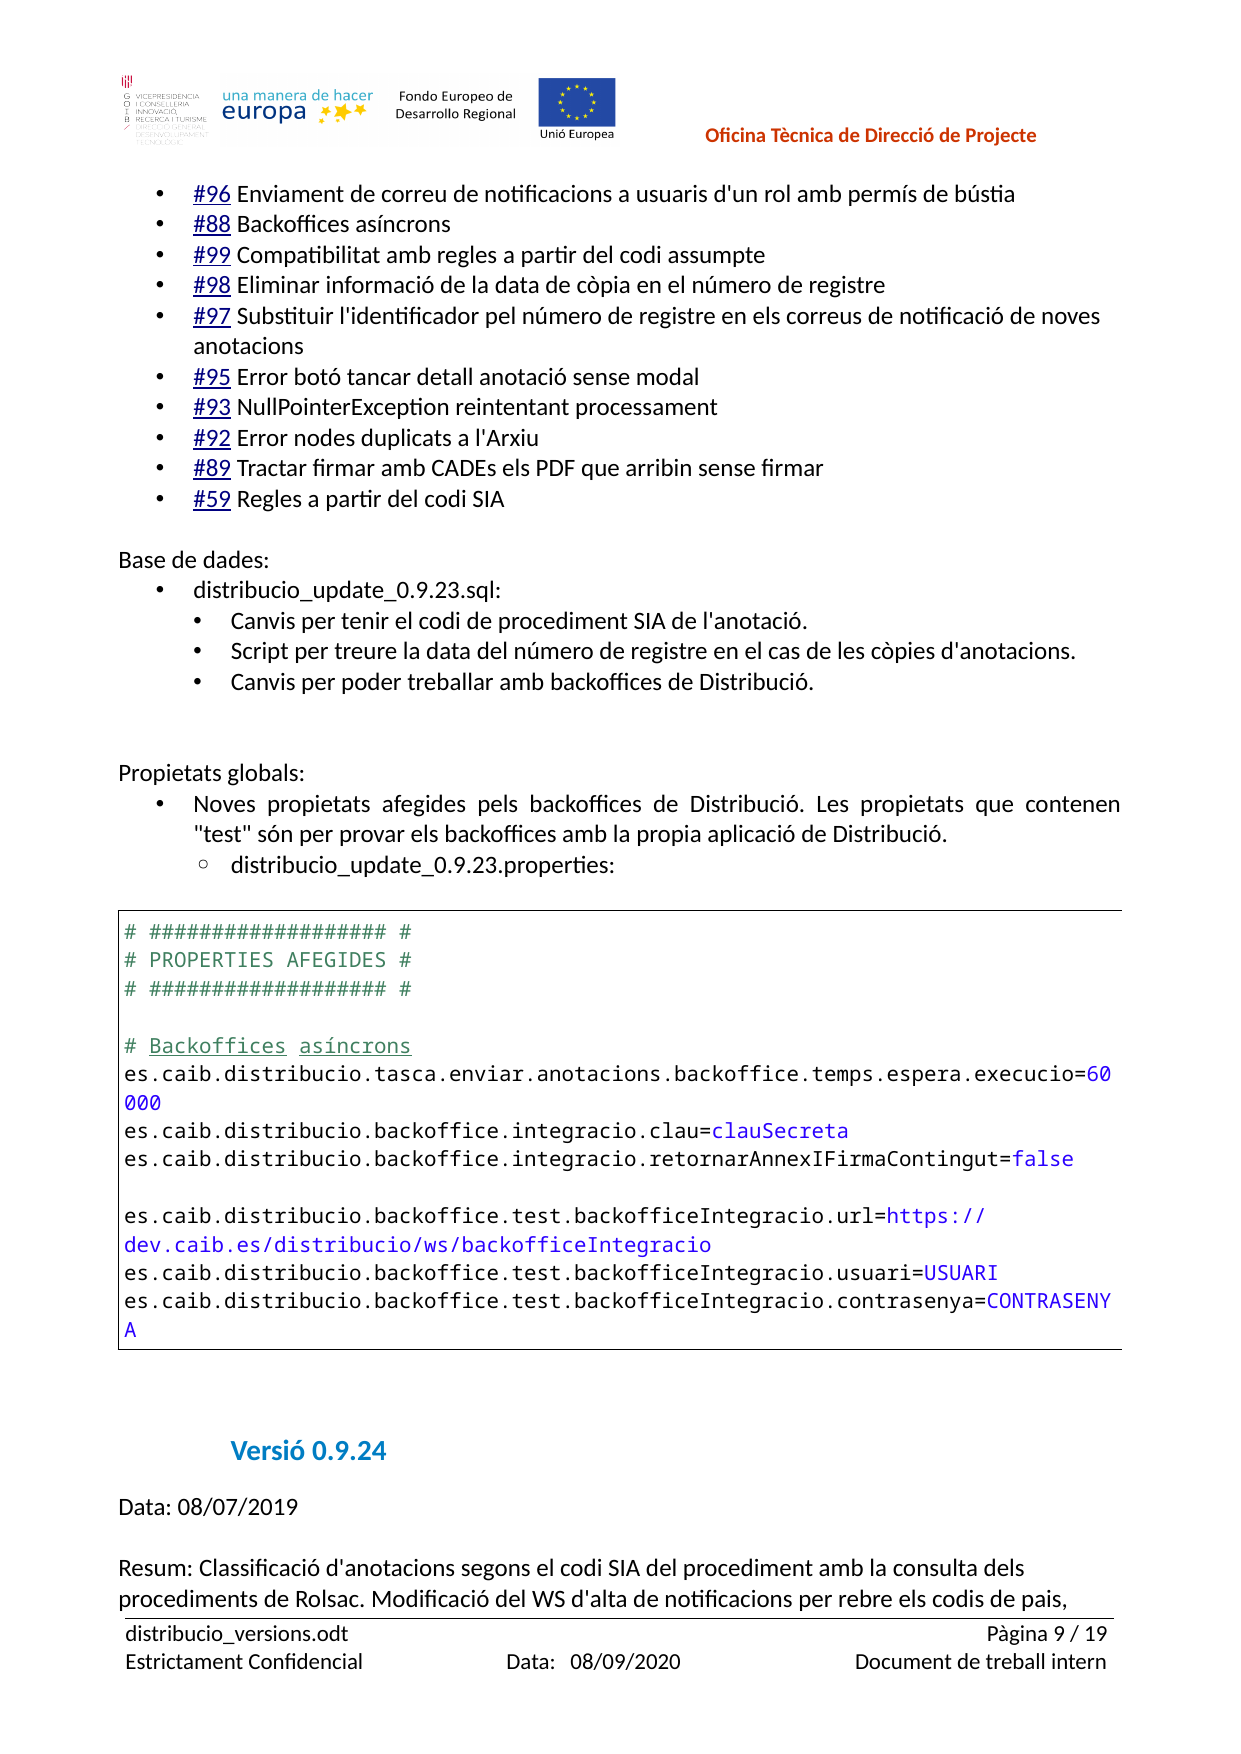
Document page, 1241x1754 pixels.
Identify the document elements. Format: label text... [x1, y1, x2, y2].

text Propietats globals: [118, 758, 1122, 788]
picture [118, 73, 213, 147]
subtitle Versió 0.9.24 [153, 1432, 1122, 1468]
list #89 Tractar firmar amb CADEs els PDF que arribin sense firmar [156, 452, 1122, 483]
list Script per treure la data del número de registre en el cas de les còpies d'anotacions. [193, 636, 1122, 666]
list #97 Substituir l'identificador pel número de registre en els correus de notificació de noves anotacions [156, 300, 1122, 361]
table_header # ################### # # PROPERTIES AFEGIDES # # ################### # # Backoffices asíncrons es.caib.distribucio.tasca.enviar.anotacions.backoffice.temps.espera.execucio=60000 es.caib.distribucio.backoffice.integracio.clau=clauSecreta es.caib.distribucio.backoffice.integracio.retornarAnnexIFirmaContingut=false es.caib.distribucio.backoffice.test.backofficeIntegracio.url=https://dev.caib.es/distribucio/ws/backofficeIntegracio es.caib.distribucio.backoffice.test.backofficeIntegracio.usuari=USUARI es.caib.distribucio.backoffice.test.backofficeIntegracio.contrasenya=CONTRASENYA [119, 911, 1122, 1349]
list Canvis per tenir el codi de procediment SIA de l'anotació. [193, 605, 1122, 636]
text Base de dades: [118, 544, 1122, 574]
text Resum: Classificació d'anotacions segons el codi SIA del procediment amb la consulta dels procediments de Rolsac. Modificació del WS d'alta de notificacions per rebre els codis de pais, [118, 1552, 1122, 1613]
list distribucio_update_0.9.23.sql: [156, 574, 1122, 605]
list Noves propietats afegides pels backoffices de Distribució. Les propietats que contenen "test" són per provar els backoffices amb la propia aplicació de Distribució. [156, 788, 1122, 849]
list Canvis per poder treballar amb backoffices de Distribució. [193, 666, 1122, 697]
list #88 Backoffices asíncrons [156, 208, 1122, 239]
list #95 Error botó tancar detall anotació sense modal [156, 361, 1122, 391]
list #93 NullPointerException reintentant processament [156, 391, 1122, 422]
list #59 Regles a partir del codi SIA [156, 483, 1122, 513]
picture [219, 73, 621, 147]
list #98 Eliminar informació de la data de còpia en el número de registre [156, 269, 1122, 300]
list #99 Compatibilitat amb regles a partir del codi assumpte [156, 239, 1122, 269]
list #96 Enviament de correu de notificacions a usuaris d'un rol amb permís de bústia [156, 178, 1122, 208]
list #92 Error nodes duplicats a l'Arxiu [156, 422, 1122, 452]
list distribucio_update_0.9.23.properties: [193, 849, 1122, 880]
text Data: 08/07/2019 [118, 1491, 1122, 1522]
